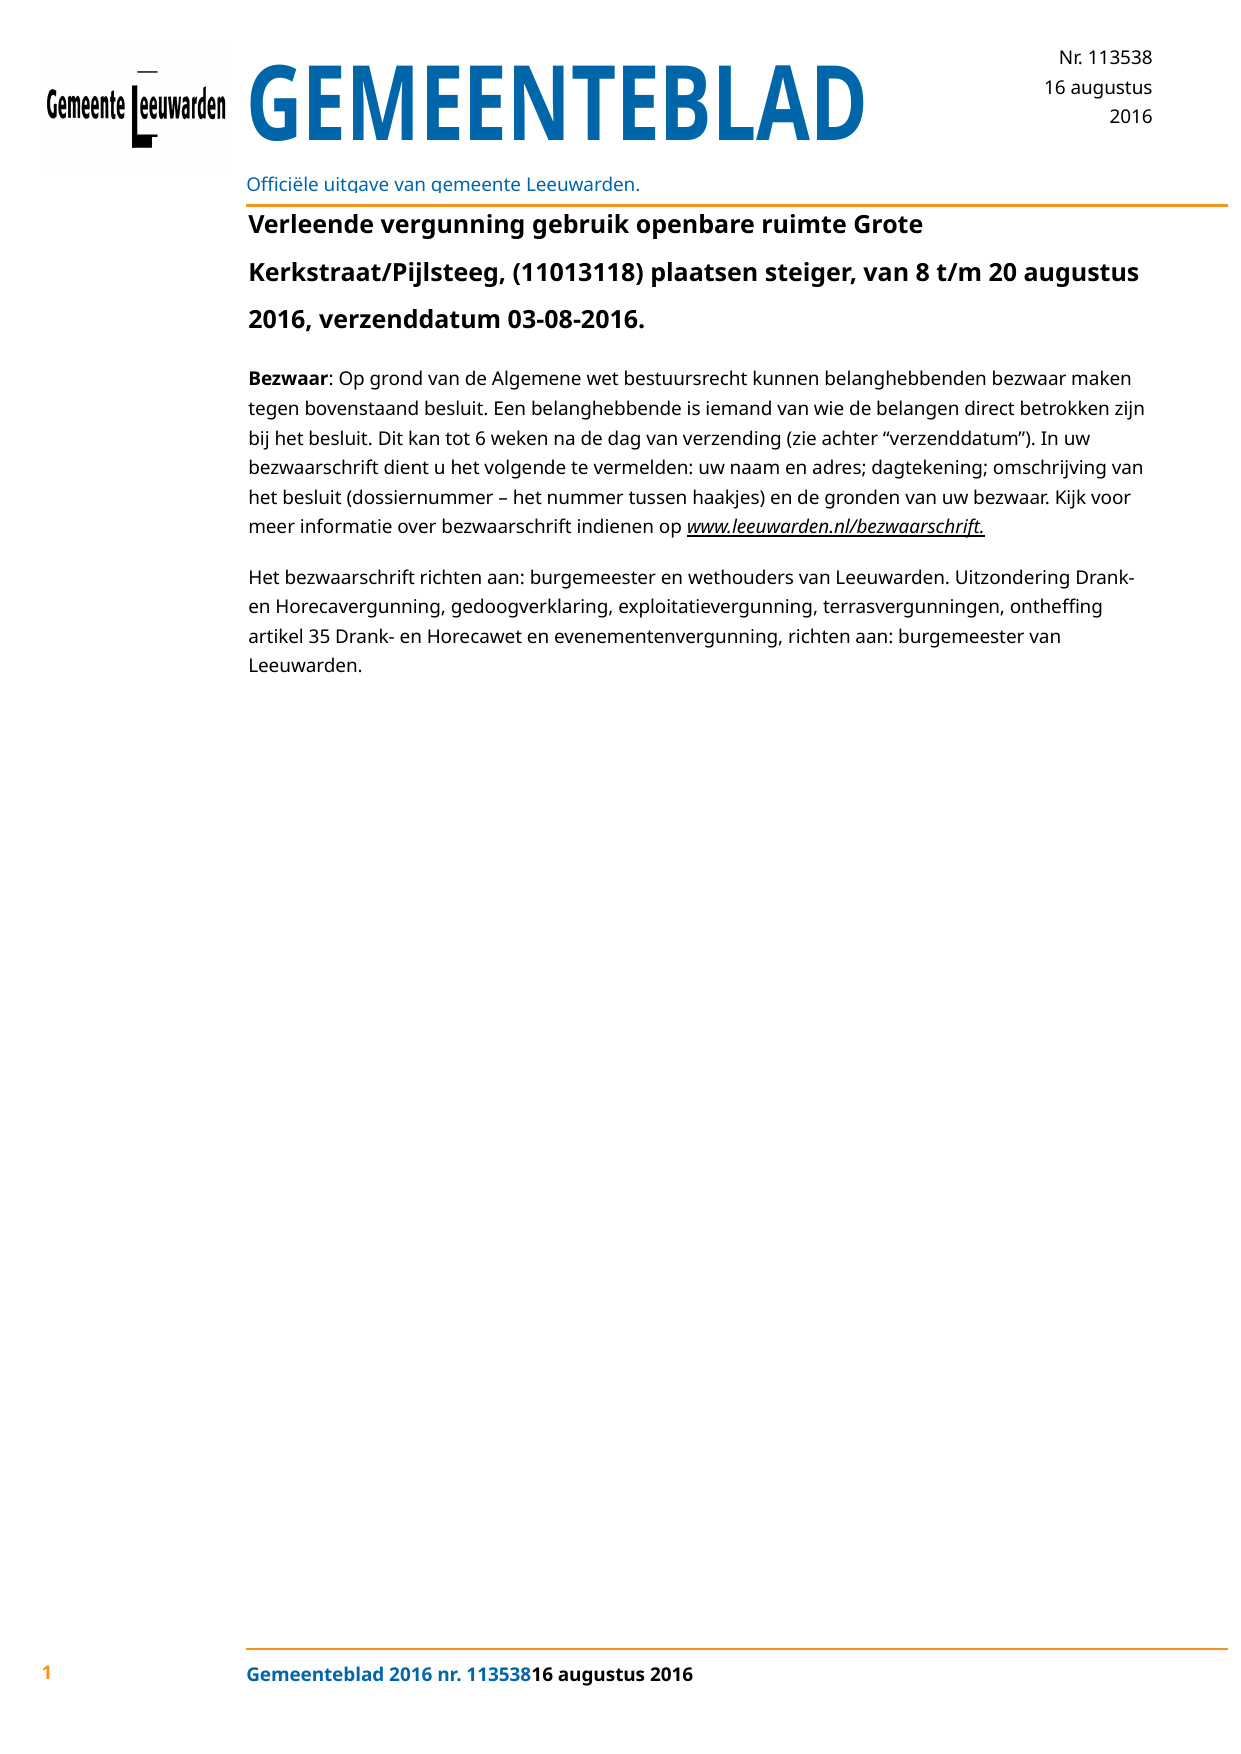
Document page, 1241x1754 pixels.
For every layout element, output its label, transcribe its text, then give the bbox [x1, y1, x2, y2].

text Het bezwaarschrift richten aan: burgemeester en wethouders van Leeuwarden. Uitzondering Drank- en Horecavergunning, gedoogverklaring, exploitatievergunning, terrasvergunningen, ontheffing artikel 35 Drank- en Horecawet en evenementenvergunning, richten aan: burgemeester van Leeuwarden. [248, 564, 1152, 678]
text Verleende vergunning gebruik openbare ruimte Grote Kerkstraat/Pijlsteeg, (11013118) plaatsen steiger, van 8 t/m 20 augustus 2016, verzenddatum 03-08-2016. [248, 207, 1152, 336]
picture [41, 47, 231, 172]
text Bezwaar: Op grond van de Algemene wet bestuursrecht kunnen belanghebbenden bezwaar maken tegen bovenstaand besluit. Een belanghebbende is iemand van wie de belangen direct betrokken zijn bij het besluit. Dit kan tot 6 weken na de dag van verzending (zie achter “verzenddatum”). In uw bezwaarschrift dient u het volgende te vermelden: uw naam en adres; dagtekening; omschrijving van het besluit (dossiernummer – het nummer tussen haakjes) en de gronden van uw bezwaar. Kijk voor meer informatie over bezwaarschrift indienen op www.leeuwarden.nl/bezwaarschrift. [248, 366, 1152, 539]
